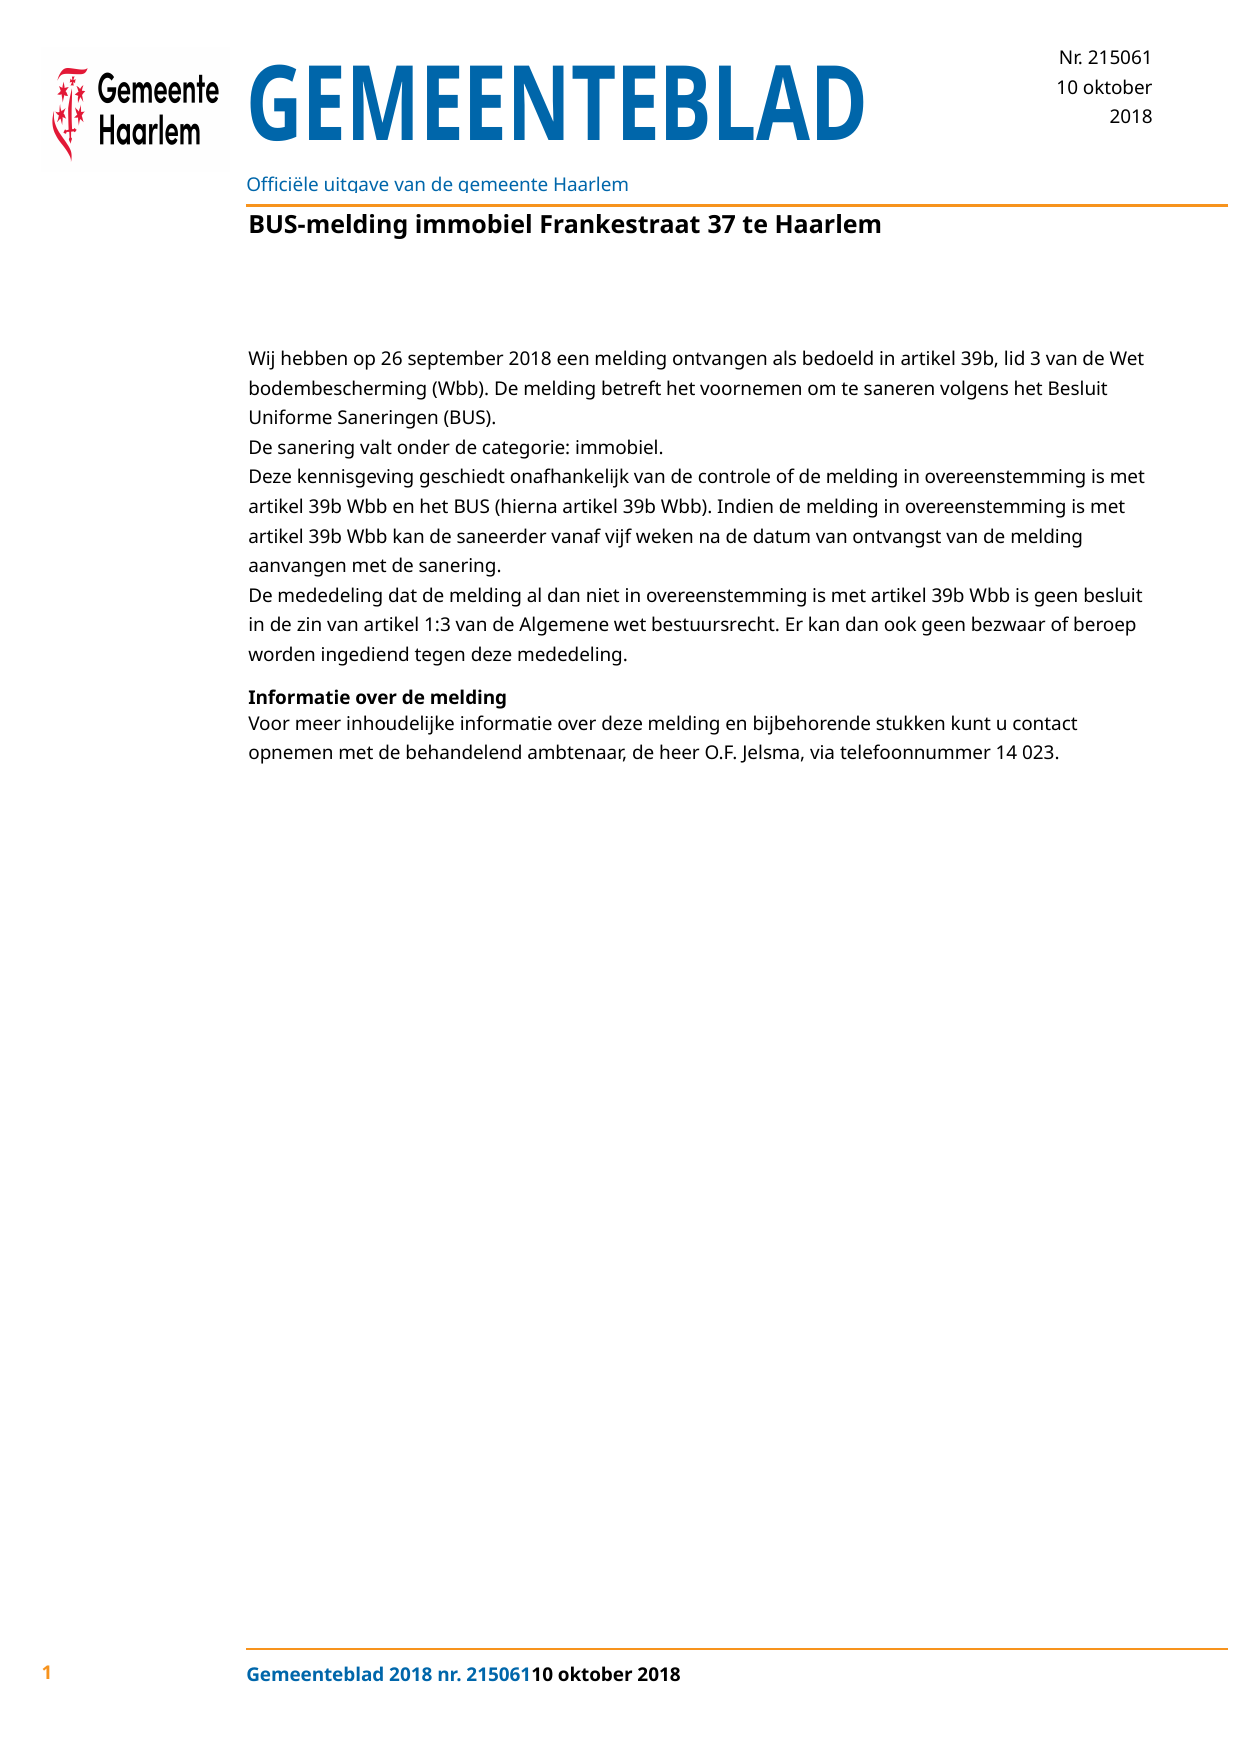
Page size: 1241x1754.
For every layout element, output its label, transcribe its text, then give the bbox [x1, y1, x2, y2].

text Informatie over de melding [248, 684, 1152, 710]
text Deze kennisgeving geschiedt onafhankelijk van de controle of de melding in overeenstemming is met artikel 39b Wbb en het BUS (hierna artikel 39b Wbb). Indien de melding in overeenstemming is met artikel 39b Wbb kan de saneerder vanaf vijf weken na de datum van ontvangst van de melding aanvangen met de sanering. [248, 464, 1152, 578]
picture [41, 47, 231, 172]
text De mededeling dat de melding al dan niet in overeenstemming is met artikel 39b Wbb is geen besluit in de zin van artikel 1:3 van de Algemene wet bestuursrecht. Er kan dan ook geen bezwaar of beroep worden ingediend tegen deze mededeling. [248, 582, 1152, 667]
text Voor meer inhoudelijke informatie over deze melding en bijbehorende stukken kunt u contact opnemen met de behandelend ambtenaar, de heer O.F. Jelsma, via telefoonnummer 14 023. [248, 710, 1152, 765]
text BUS-melding immobiel Frankestraat 37 te Haarlem [248, 207, 1152, 241]
text Wij hebben op 26 september 2018 een melding ontvangen als bedoeld in artikel 39b, lid 3 van de Wet bodembescherming (Wbb). De melding betreft het voornemen om te saneren volgens het Besluit Uniforme Saneringen (BUS). [248, 345, 1152, 430]
text De sanering valt onder de categorie: immobiel. [248, 434, 1152, 460]
